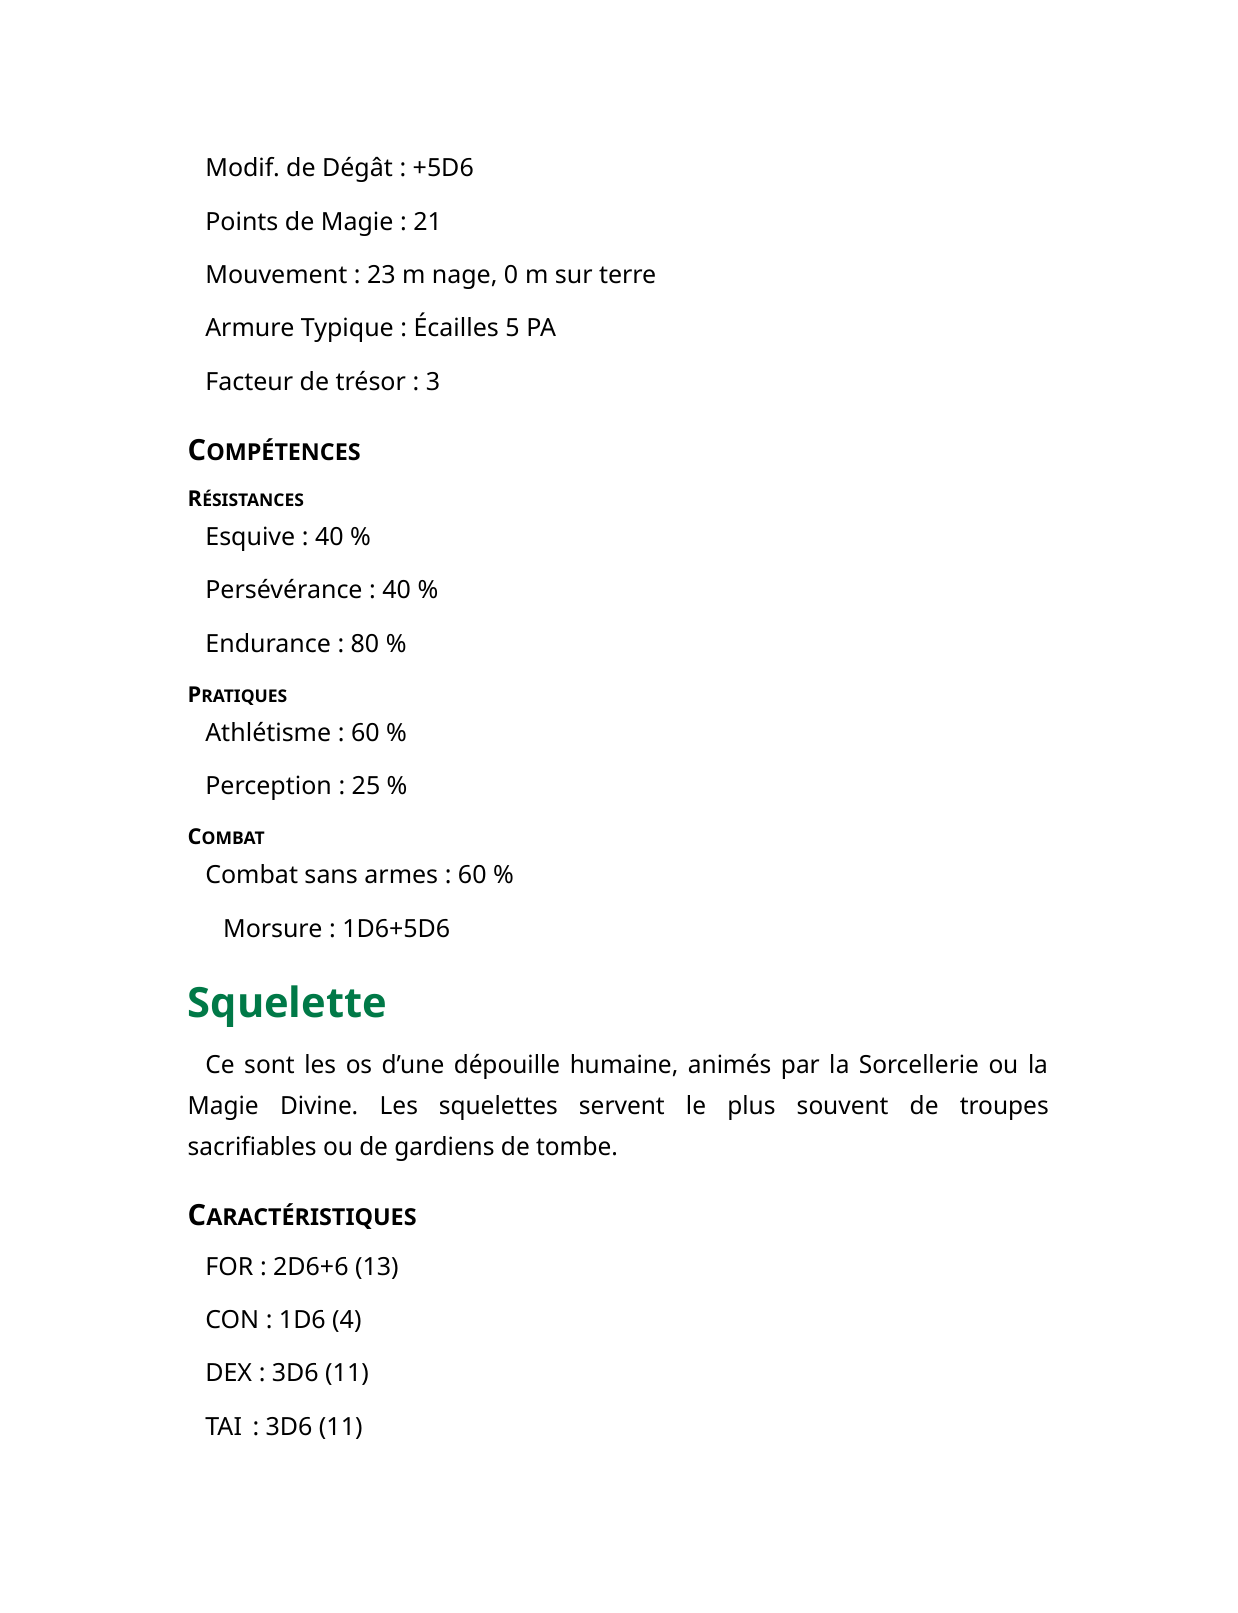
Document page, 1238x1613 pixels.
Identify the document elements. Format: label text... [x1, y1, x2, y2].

text Mouvement : 23 m nage, 0 m sur terre [187, 257, 1050, 291]
text Caractéristiques [187, 1194, 1050, 1234]
text Armure Typique : Écailles 5 PA [187, 310, 1050, 344]
text TAI : 3D6 (11) [187, 1408, 1050, 1442]
text Athlétisme : 60 % [187, 714, 1050, 748]
text Combat sans armes : 60 % [187, 857, 1050, 891]
text Endurance : 80 % [187, 625, 1050, 659]
text Points de Magie : 21 [187, 203, 1050, 237]
text Ce sont les os d’une dépouille humaine, animés par la Sorcellerie ou la Magie Divine. Les squelettes servent le plus souvent de troupes sacrifiables ou de gardiens de tombe. [187, 1047, 1050, 1163]
text DEX : 3D6 (11) [187, 1355, 1050, 1389]
text Résistances [187, 483, 1050, 513]
text Compétences [187, 429, 1050, 469]
text Modif. de Dégât : +5D6 [187, 150, 1050, 184]
text Squelette [187, 973, 1050, 1029]
text Perception : 25 % [187, 768, 1050, 802]
text Combat [187, 821, 1050, 851]
text Facteur de trésor : 3 [187, 363, 1050, 397]
text Esquive : 40 % [187, 519, 1050, 553]
list Morsure : 1D6+5D6 [223, 910, 1050, 944]
text Persévérance : 40 % [187, 572, 1050, 606]
text Pratiques [187, 679, 1050, 708]
text CON : 1D6 (4) [187, 1302, 1050, 1336]
text FOR : 2D6+6 (13) [187, 1248, 1050, 1282]
